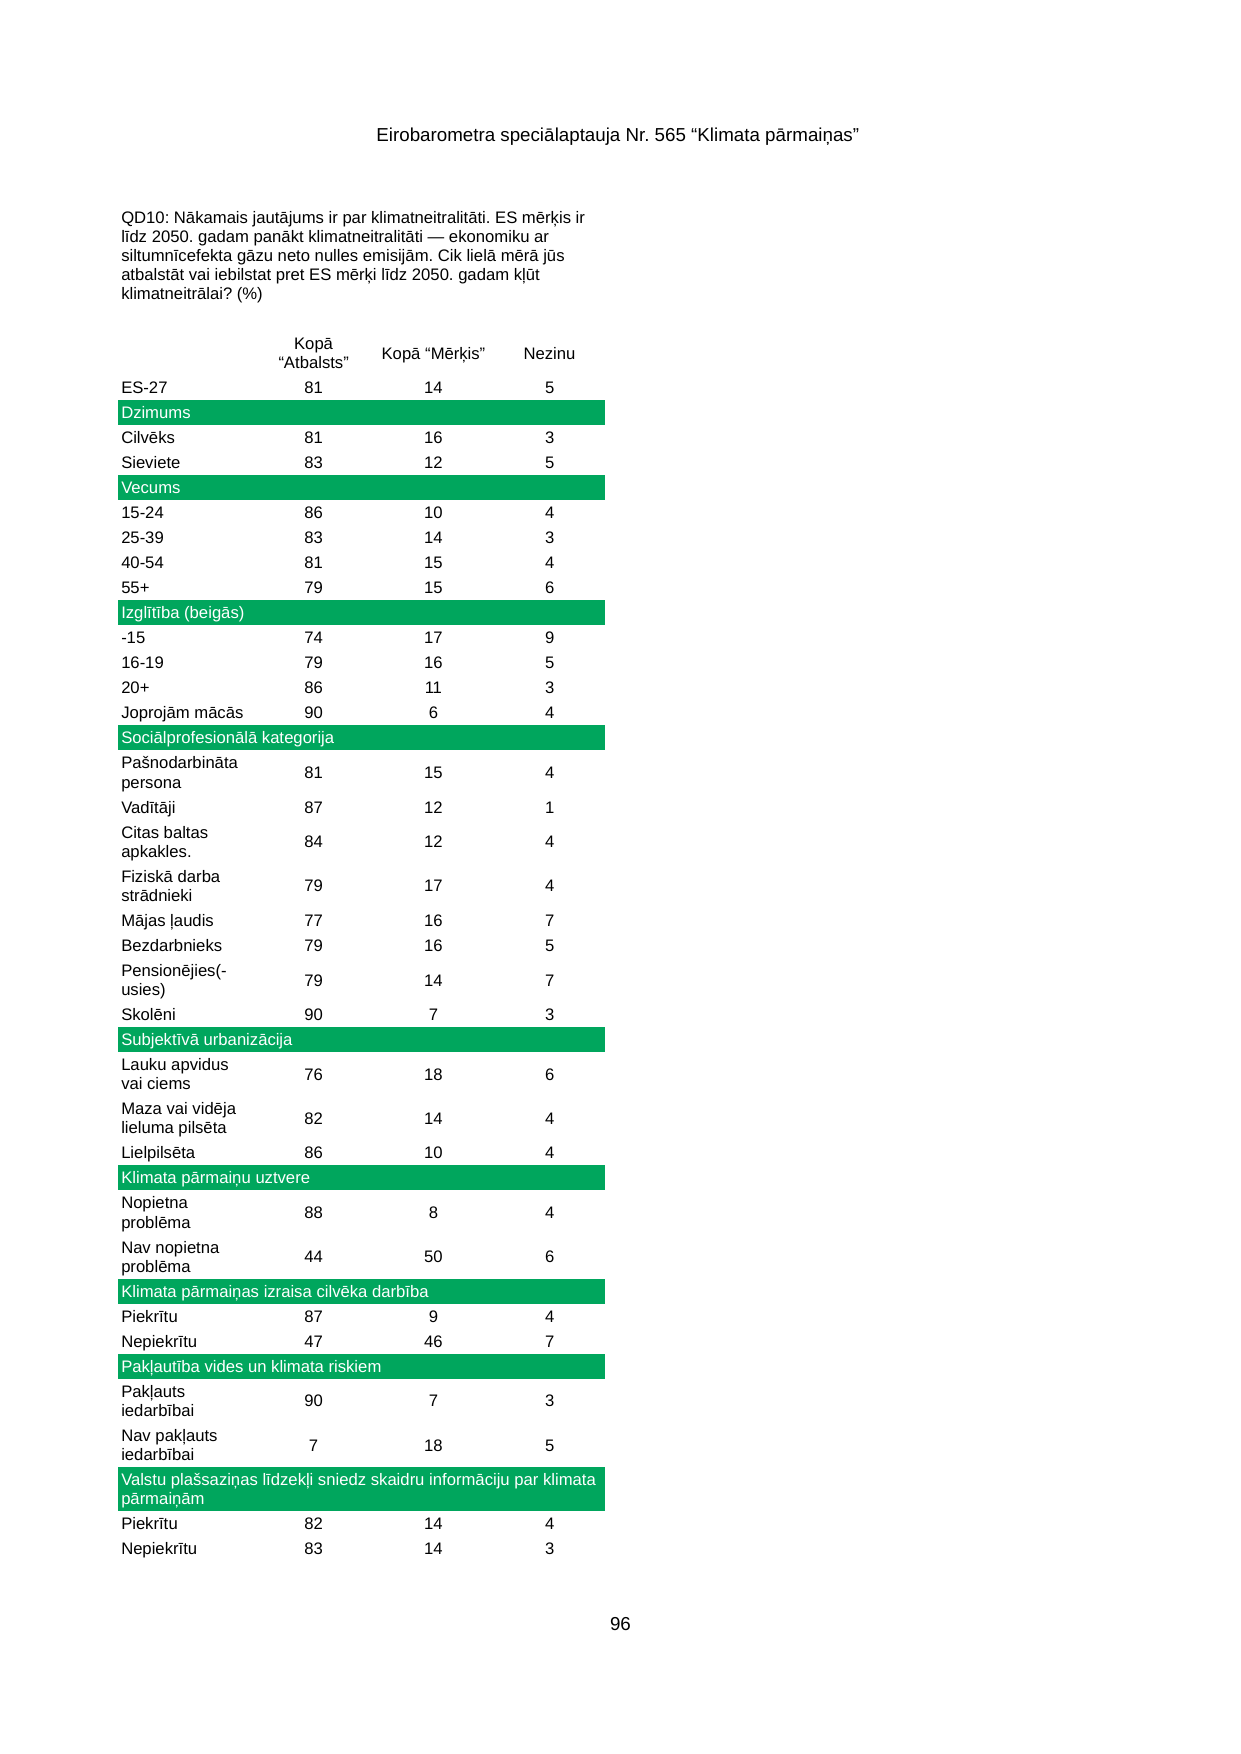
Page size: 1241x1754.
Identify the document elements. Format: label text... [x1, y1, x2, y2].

table_cell 79 [254, 933, 373, 958]
table_cell 7 [373, 1379, 493, 1423]
table_cell 82 [254, 1511, 373, 1536]
table_cell 6 [493, 1052, 605, 1096]
table_cell 4 [493, 820, 605, 864]
table_cell 88 [254, 1190, 373, 1234]
table_cell 7 [493, 908, 605, 933]
table_cell 11 [373, 675, 493, 700]
table_cell 14 [373, 375, 493, 400]
table_cell Pašnodarbināta persona [118, 750, 253, 794]
table_cell 16 [373, 425, 493, 450]
table_cell 81 [254, 550, 373, 575]
table_cell Fiziskā darba strādnieki [118, 864, 253, 908]
table_cell 81 [254, 425, 373, 450]
table_cell 87 [254, 1304, 373, 1329]
table_cell Piekrītu [118, 1304, 253, 1329]
table_cell 4 [493, 864, 605, 908]
table_cell 3 [493, 525, 605, 550]
table_cell -15 [118, 625, 253, 650]
table_cell 18 [373, 1052, 493, 1096]
table_cell Pensionējies(-usies) [118, 958, 253, 1002]
table_cell 4 [493, 1304, 605, 1329]
table_cell 77 [254, 908, 373, 933]
table_cell 7 [493, 958, 605, 1002]
table_cell 79 [254, 650, 373, 675]
table_cell Mājas ļaudis [118, 908, 253, 933]
table_cell 14 [373, 1536, 493, 1561]
table_cell Dzimums [118, 400, 605, 425]
table_cell Subjektīvā urbanizācija [118, 1027, 605, 1052]
table_cell 14 [373, 525, 493, 550]
table_cell 81 [254, 750, 373, 794]
table_cell 6 [493, 575, 605, 600]
table_cell 15 [373, 550, 493, 575]
table_cell Nopietna problēma [118, 1190, 253, 1234]
table_cell 12 [373, 795, 493, 819]
table_cell [254, 306, 373, 331]
table_cell 4 [493, 1096, 605, 1140]
table_cell Maza vai vidēja lieluma pilsēta [118, 1096, 253, 1140]
table_cell 4 [493, 1190, 605, 1234]
table_cell 4 [493, 550, 605, 575]
table_cell 3 [493, 1379, 605, 1423]
table_cell 6 [493, 1235, 605, 1279]
table_cell 5 [493, 1423, 605, 1467]
table_cell 6 [373, 700, 493, 725]
table_cell [493, 306, 605, 331]
table_cell 90 [254, 1002, 373, 1027]
table_cell Citas baltas apkakles. [118, 820, 253, 864]
table_cell Kopā “Atbalsts” [254, 331, 373, 375]
table_cell 5 [493, 650, 605, 675]
table_cell 81 [254, 375, 373, 400]
table_cell 9 [493, 625, 605, 650]
table_cell Cilvēks [118, 425, 253, 450]
table_cell 90 [254, 700, 373, 725]
table_cell 4 [493, 1140, 605, 1165]
table_cell 1 [493, 795, 605, 819]
table_cell 5 [493, 933, 605, 958]
table_cell 16 [373, 933, 493, 958]
table_cell 87 [254, 795, 373, 819]
table_cell 79 [254, 958, 373, 1002]
table_cell 40-54 [118, 550, 253, 575]
table_cell 14 [373, 1096, 493, 1140]
table_cell 16-19 [118, 650, 253, 675]
table_cell Sieviete [118, 450, 253, 475]
table_cell [118, 331, 253, 375]
table_cell [373, 306, 493, 331]
table_cell 86 [254, 500, 373, 525]
table_cell 10 [373, 1140, 493, 1165]
table_cell Klimata pārmaiņas izraisa cilvēka darbība [118, 1279, 605, 1304]
table_cell 3 [493, 1536, 605, 1561]
table_cell 4 [493, 700, 605, 725]
table_cell 50 [373, 1235, 493, 1279]
table_cell Vecums [118, 475, 605, 500]
table_cell Nav nopietna problēma [118, 1235, 253, 1279]
table_cell Skolēni [118, 1002, 253, 1027]
table_cell 20+ [118, 675, 253, 700]
table_cell Klimata pārmaiņu uztvere [118, 1165, 605, 1190]
table_cell 17 [373, 625, 493, 650]
table_cell 4 [493, 500, 605, 525]
table_cell [118, 306, 253, 331]
table_cell 4 [493, 1511, 605, 1536]
table_cell 86 [254, 675, 373, 700]
table_cell Bezdarbnieks [118, 933, 253, 958]
table_cell 84 [254, 820, 373, 864]
table_cell 83 [254, 1536, 373, 1561]
table_cell 18 [373, 1423, 493, 1467]
table_cell 15-24 [118, 500, 253, 525]
table_cell 83 [254, 525, 373, 550]
table_cell 44 [254, 1235, 373, 1279]
table_cell 3 [493, 1002, 605, 1027]
table_cell Nav pakļauts iedarbībai [118, 1423, 253, 1467]
table_cell 3 [493, 425, 605, 450]
table_cell 12 [373, 450, 493, 475]
table_cell 5 [493, 375, 605, 400]
table_cell 46 [373, 1329, 493, 1354]
table_cell 16 [373, 908, 493, 933]
table_cell 15 [373, 575, 493, 600]
table_cell 74 [254, 625, 373, 650]
table_cell Piekrītu [118, 1511, 253, 1536]
table_header QD10: Nākamais jautājums ir par klimatneitralitāti. ES mērķis ir līdz 2050. gadam panākt klimatneitralitāti — ekonomiku ar siltumnīcefekta gāzu neto nulles emisijām. Cik lielā mērā jūs atbalstāt vai iebilstat pret ES mērķi līdz 2050. gadam kļūt klimatneitrālai? (%) [118, 205, 605, 306]
table_cell 82 [254, 1096, 373, 1140]
table_cell 7 [373, 1002, 493, 1027]
table_cell Izglītība (beigās) [118, 600, 605, 625]
table_cell 79 [254, 864, 373, 908]
table_cell 9 [373, 1304, 493, 1329]
table_cell Kopā “Mērķis” [373, 331, 493, 375]
table_cell 14 [373, 958, 493, 1002]
table_cell 14 [373, 1511, 493, 1536]
table_cell Lauku apvidus vai ciems [118, 1052, 253, 1096]
table_cell Valstu plašsaziņas līdzekļi sniedz skaidru informāciju par klimata pārmaiņām [118, 1467, 605, 1511]
table_cell 47 [254, 1329, 373, 1354]
table_cell Pakļauts iedarbībai [118, 1379, 253, 1423]
table_cell Lielpilsēta [118, 1140, 253, 1165]
table_cell 76 [254, 1052, 373, 1096]
table_cell Sociālprofesionālā kategorija [118, 725, 605, 750]
table_cell 7 [254, 1423, 373, 1467]
table_cell 3 [493, 675, 605, 700]
table_cell 5 [493, 450, 605, 475]
table_cell 4 [493, 750, 605, 794]
table_cell Nepiekrītu [118, 1536, 253, 1561]
table_cell Nepiekrītu [118, 1329, 253, 1354]
table_cell 25-39 [118, 525, 253, 550]
table_cell 17 [373, 864, 493, 908]
table_cell 79 [254, 575, 373, 600]
table_cell Pakļautība vides un klimata riskiem [118, 1354, 605, 1379]
table_cell 12 [373, 820, 493, 864]
table_cell 15 [373, 750, 493, 794]
table_cell 86 [254, 1140, 373, 1165]
table_cell 7 [493, 1329, 605, 1354]
table_cell 10 [373, 500, 493, 525]
table_cell Joprojām mācās [118, 700, 253, 725]
table_cell 83 [254, 450, 373, 475]
table_cell Vadītāji [118, 795, 253, 819]
table_cell 90 [254, 1379, 373, 1423]
table_cell 16 [373, 650, 493, 675]
table_cell 8 [373, 1190, 493, 1234]
table_cell Nezinu [493, 331, 605, 375]
table_cell 55+ [118, 575, 253, 600]
table_cell ES-27 [118, 375, 253, 400]
